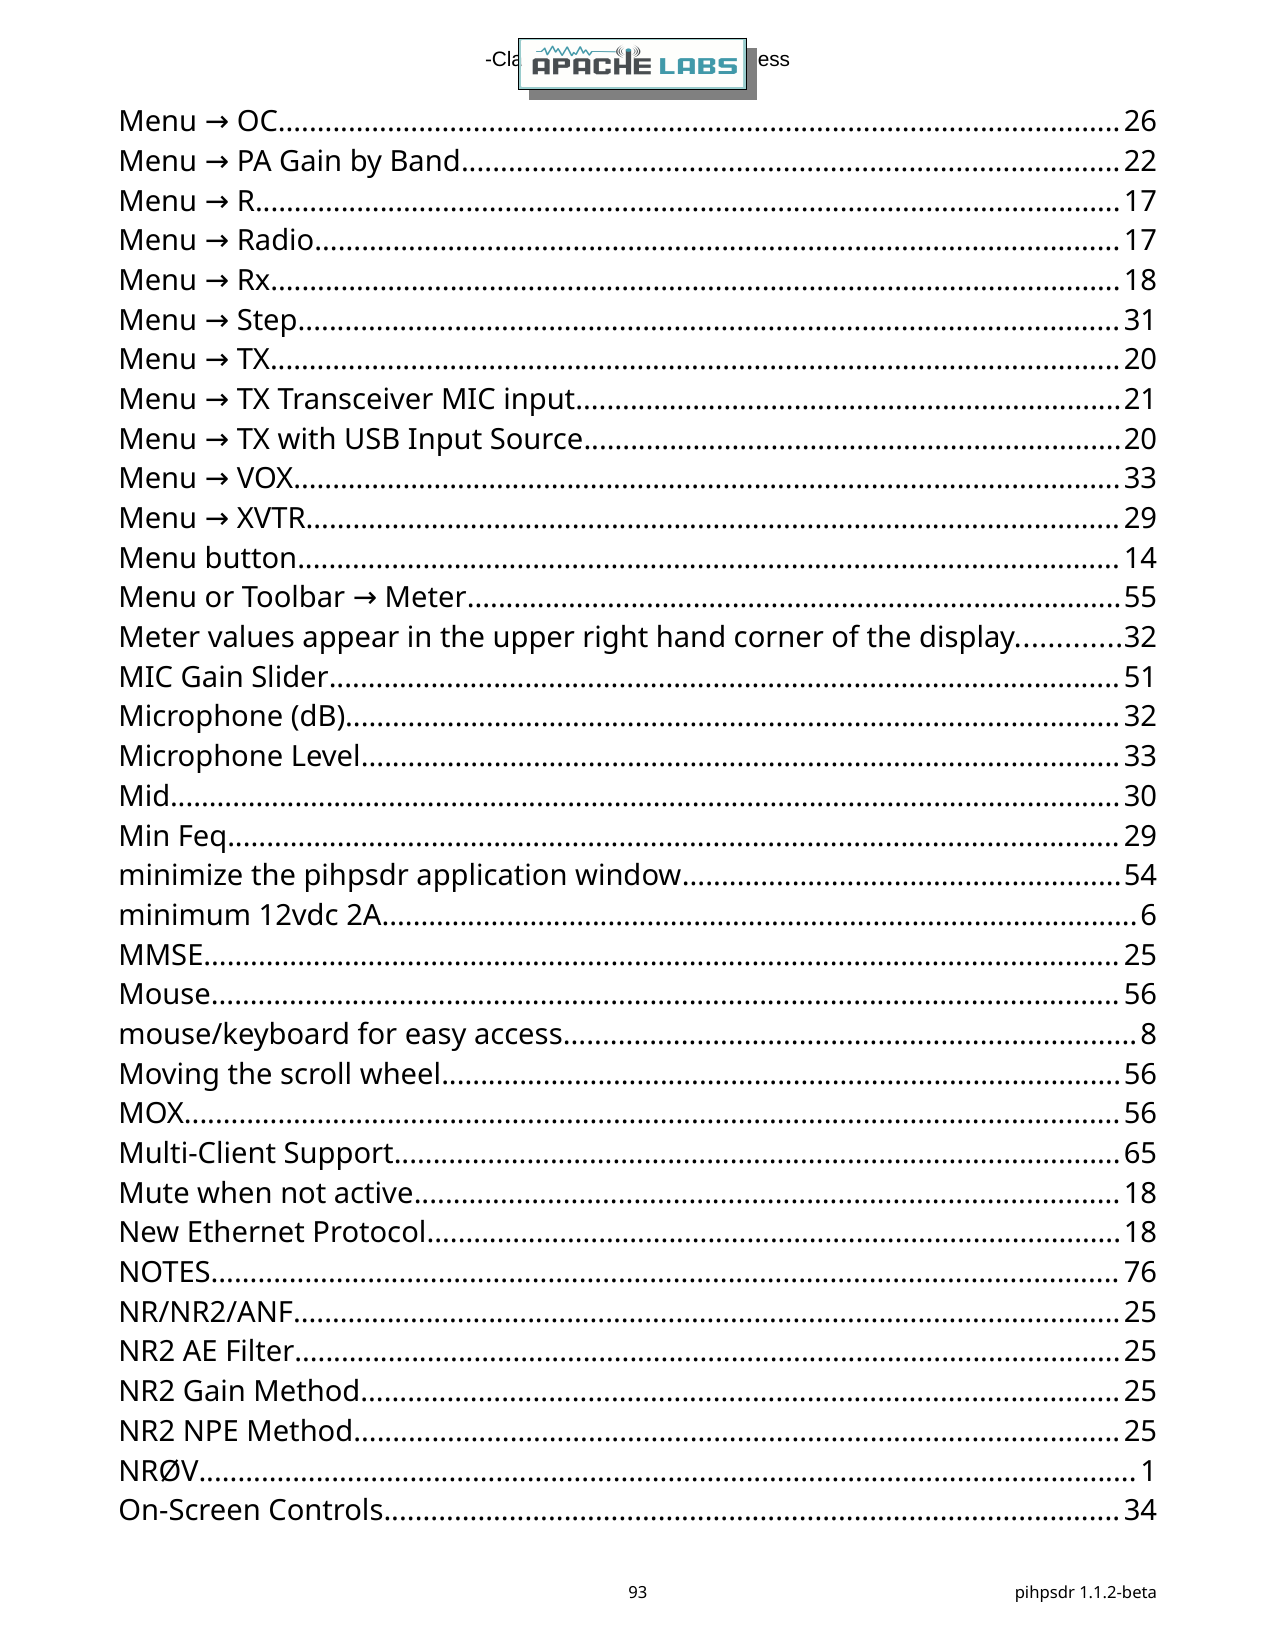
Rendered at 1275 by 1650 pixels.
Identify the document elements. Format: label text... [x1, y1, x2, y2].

text Menu button 14 [118, 537, 1157, 577]
text NR2 AE Filter 25 [118, 1331, 1157, 1370]
text NR2 NPE Method 25 [118, 1410, 1157, 1450]
text Mouse 56 [118, 973, 1157, 1013]
text Multi-Client Support 65 [118, 1132, 1157, 1172]
text On-Screen Controls 34 [118, 1489, 1157, 1529]
text Microphone (dB) 32 [118, 696, 1157, 735]
text Moving the scroll wheel 56 [118, 1053, 1157, 1093]
text Menu → TX with USB Input Source 20 [118, 418, 1157, 458]
text minimum 12vdc 2A 6 [118, 894, 1157, 934]
text Menu → Rx 18 [118, 259, 1157, 299]
text NR/NR2/ANF 25 [118, 1291, 1157, 1331]
text Menu → PA Gain by Band 22 [118, 140, 1157, 180]
text MOX 56 [118, 1093, 1157, 1132]
text Min Feq 29 [118, 815, 1157, 854]
text mouse/keyboard for easy access 8 [118, 1013, 1157, 1053]
text Menu → Step 31 [118, 299, 1157, 338]
text New Ethernet Protocol 18 [118, 1212, 1157, 1251]
text Menu → XVTR 29 [118, 497, 1157, 537]
text MMSE 25 [118, 934, 1157, 973]
text Menu or Toolbar → Meter 55 [118, 577, 1157, 616]
text Menu → Radio 17 [118, 219, 1157, 259]
text Meter values appear in the upper right hand corner of the display. 32 [118, 616, 1157, 656]
text Microphone Level 33 [118, 735, 1157, 775]
picture [521, 40, 744, 87]
text Menu → R 17 [118, 180, 1157, 219]
text minimize the pihpsdr application window 54 [118, 854, 1157, 894]
text NRØV 1 [118, 1450, 1157, 1489]
text Menu → OC 26 [118, 100, 1157, 140]
text Menu → TX 20 [118, 338, 1157, 378]
text MIC Gain Slider 51 [118, 656, 1157, 696]
text Mid 30 [118, 775, 1157, 815]
text Menu → TX Transceiver MIC input 21 [118, 378, 1157, 418]
text NR2 Gain Method 25 [118, 1370, 1157, 1410]
text Mute when not active 18 [118, 1172, 1157, 1212]
text Menu → VOX 33 [118, 458, 1157, 497]
text NOTES 76 [118, 1251, 1157, 1291]
